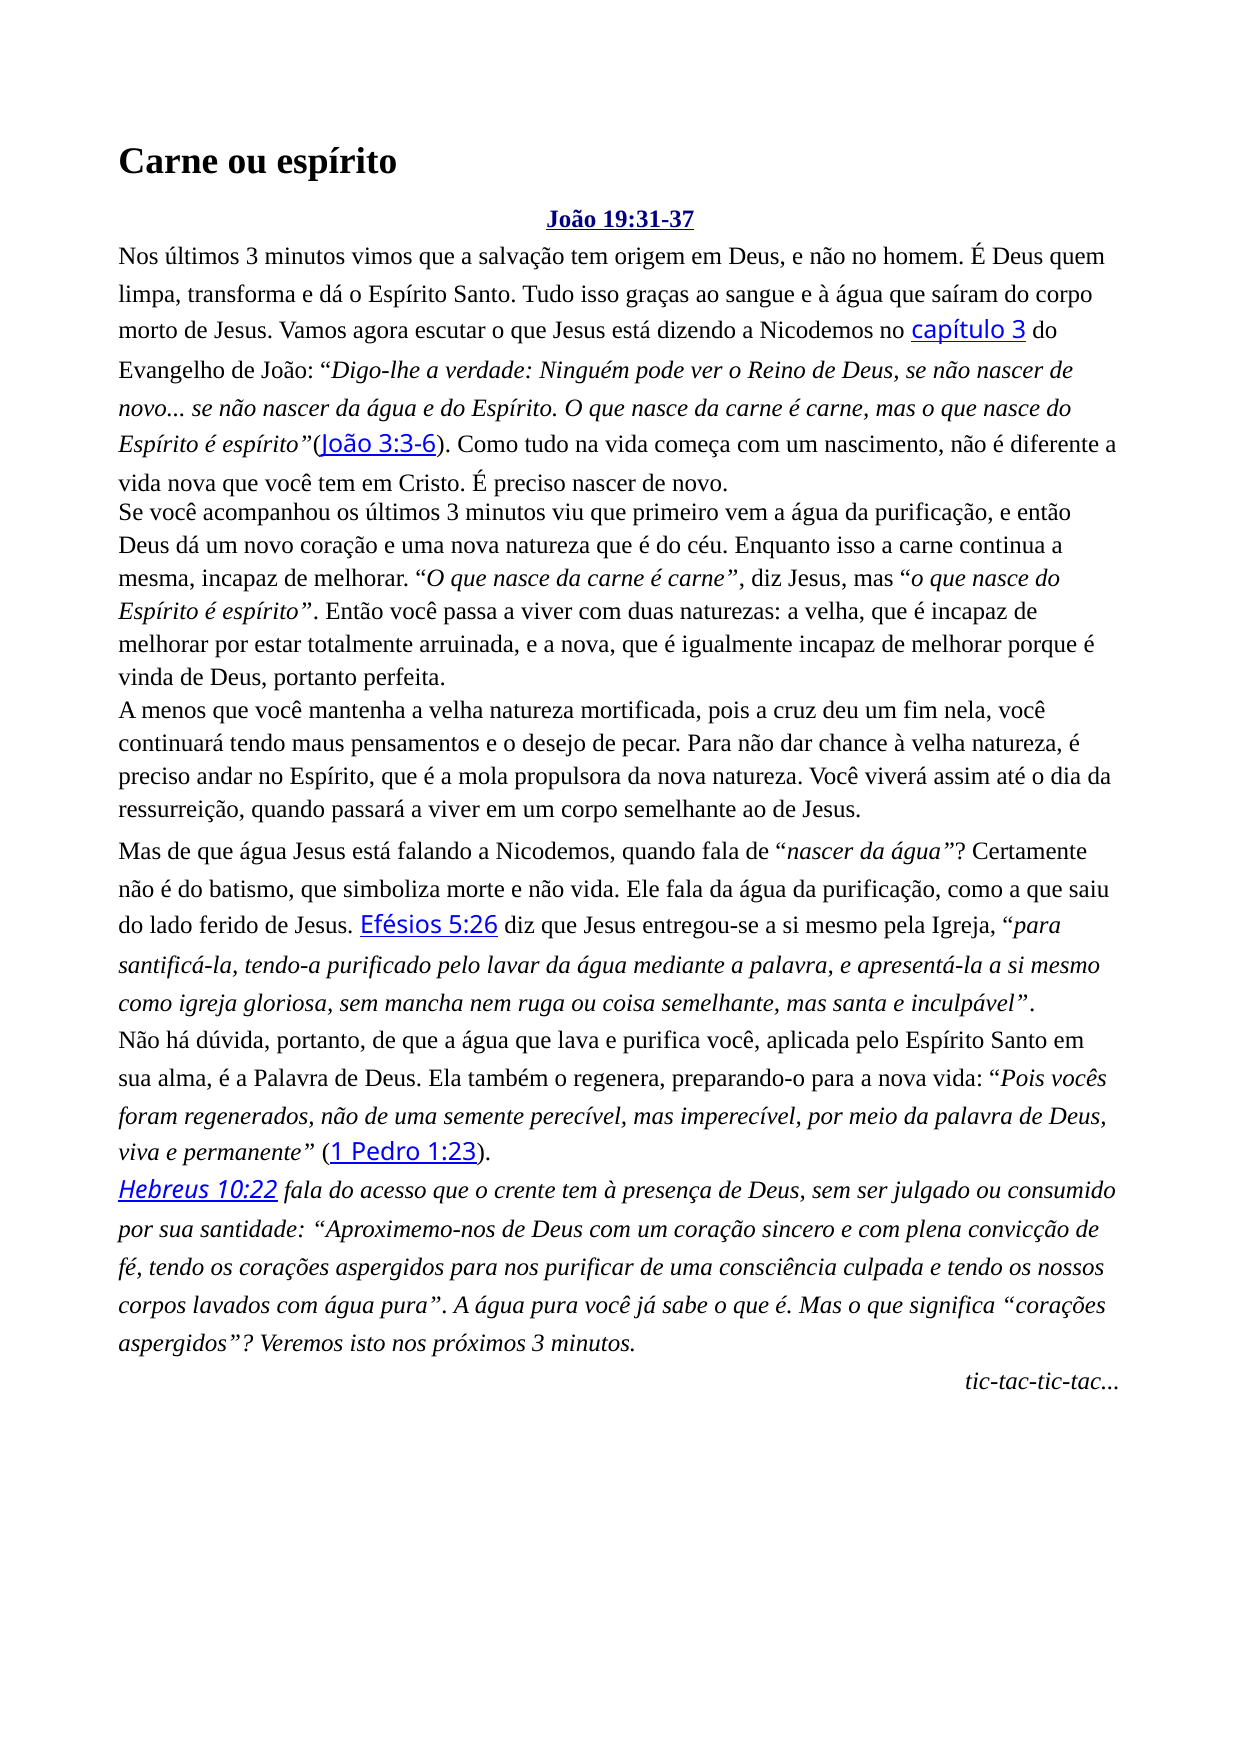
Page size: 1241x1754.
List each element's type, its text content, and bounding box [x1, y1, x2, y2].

text Mas de que água Jesus está falando a Nicodemos, quando fala de “nascer da água”? Certamente não é do batismo, que simboliza morte e não vida. Ele fala da água da purificação, como a que saiu do lado ferido de Jesus. Efésios 5:26 diz que Jesus entregou-se a si mesmo pela Igreja, “para santificá-la, tendo-a purificado pelo lavar da água mediante a palavra, e apresentá-la a si mesmo como igreja gloriosa, sem mancha nem ruga ou coisa semelhante, mas santa e inculpável”. [118, 827, 1122, 1016]
text Hebreus 10:22 fala do acesso que o crente tem à presença de Deus, sem ser julgado ou consumido por sua santidade: “Aproximemo-nos de Deus com um coração sincero e com plena convicção de fé, tendo os corações aspergidos para nos purificar de uma consciência culpada e tendo os nossos corpos lavados com água pura”. A água pura você já sabe o que é. Mas o que significa “corações aspergidos”? Veremos isto nos próximos 3 minutos. [118, 1168, 1122, 1357]
text Não há dúvida, portanto, de que a água que lava e purifica você, aplicada pelo Espírito Santo em sua alma, é a Palavra de Deus. Ela também o regenera, preparando-o para a nova vida: “Pois vocês foram regenerados, não de uma semente perecível, mas imperecível, por meio da palavra de Deus, viva e permanente” (1 Pedro 1:23). [118, 1016, 1122, 1168]
text A menos que você mantenha a velha natureza mortificada, pois a cruz deu um fim nela, você continuará tendo maus pensamentos e o desejo de pecar. Para não dar chance à velha natureza, é preciso andar no Espírito, que é a mola propulsora da nova natureza. Você viverá assim até o dia da ressurreição, quando passará a viver em um corpo semelhante ao de Jesus. [118, 695, 1122, 823]
text João 19:31-37 [118, 194, 1122, 232]
subtitle Carne ou espírito [118, 139, 1122, 182]
text Se você acompanhou os últimos 3 minutos viu que primeiro vem a água da purificação, e então Deus dá um novo coração e uma nova natureza que é do céu. Enquanto isso a carne continua a mesma, incapaz de melhorar. “O que nasce da carne é carne”, diz Jesus, mas “o que nasce do Espírito é espírito”. Então você passa a viver com duas naturezas: a velha, que é incapaz de melhorar por estar totalmente arruinada, e a nova, que é igualmente incapaz de melhorar porque é vinda de Deus, portanto perfeita. [118, 497, 1122, 691]
text tic-tac-tic-tac... [118, 1357, 1122, 1394]
text Nos últimos 3 minutos vimos que a salvação tem origem em Deus, e não no homem. É Deus quem limpa, transforma e dá o Espírito Santo. Tudo isso graças ao sangue e à água que saíram do corpo morto de Jesus. Vamos agora escutar o que Jesus está dizendo a Nicodemos no capítulo 3 do Evangelho de João: “Digo-lhe a verdade: Ninguém pode ver o Reino de Deus, se não nascer de novo... se não nascer da água e do Espírito. O que nasce da carne é carne, mas o que nasce do Espírito é espírito”(João 3:3-6). Como tudo na vida começa com um nascimento, não é diferente a vida nova que você tem em Cristo. É preciso nascer de novo. [118, 232, 1122, 497]
